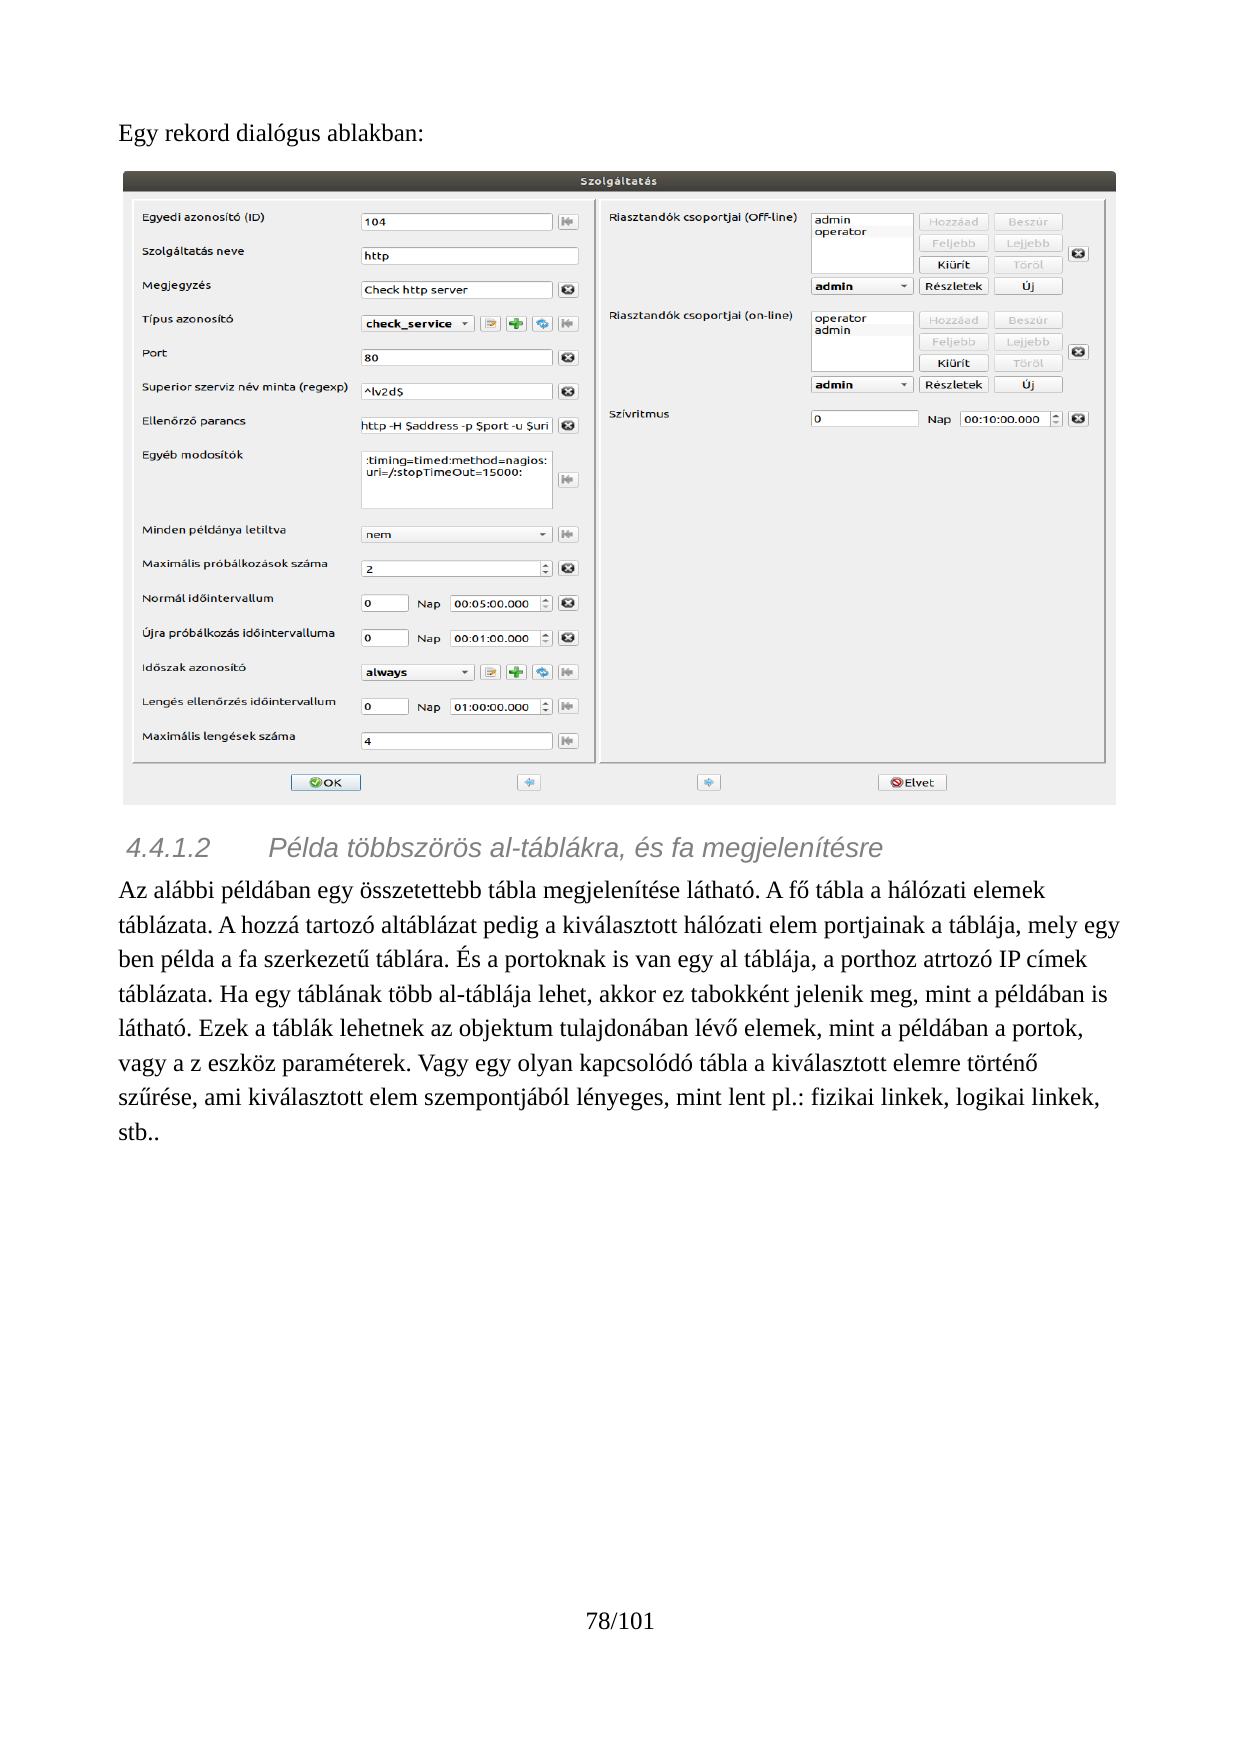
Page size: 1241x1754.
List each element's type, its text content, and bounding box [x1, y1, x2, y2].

picture [118, 167, 1123, 811]
subtitle Példa többszörös al-táblákra, és fa megjelenítésre [118, 831, 1122, 863]
text Egy rekord dialógus ablakban: [118, 118, 1122, 147]
text Az alábbi példában egy összetettebb tábla megjelenítése látható. A fő tábla a hálózati elemek táblázata. A hozzá tartozó altáblázat pedig a kiválasztott hálózati elem portjainak a táblája, mely egy ben példa a fa szerkezetű táblára. És a portoknak is van egy al táblája, a porthoz atrtozó IP címek táblázata. Ha egy táblának több al-táblája lehet, akkor ez tabokként jelenik meg, mint a példában is látható. Ezek a táblák lehetnek az objektum tulajdonában lévő elemek, mint a példában a portok, vagy a z eszköz paraméterek. Vagy egy olyan kapcsolódó tábla a kiválasztott elemre történő szűrése, ami kiválasztott elem szempontjából lényeges, mint lent pl.: fizikai linkek, logikai linkek, stb.. [118, 875, 1122, 1145]
